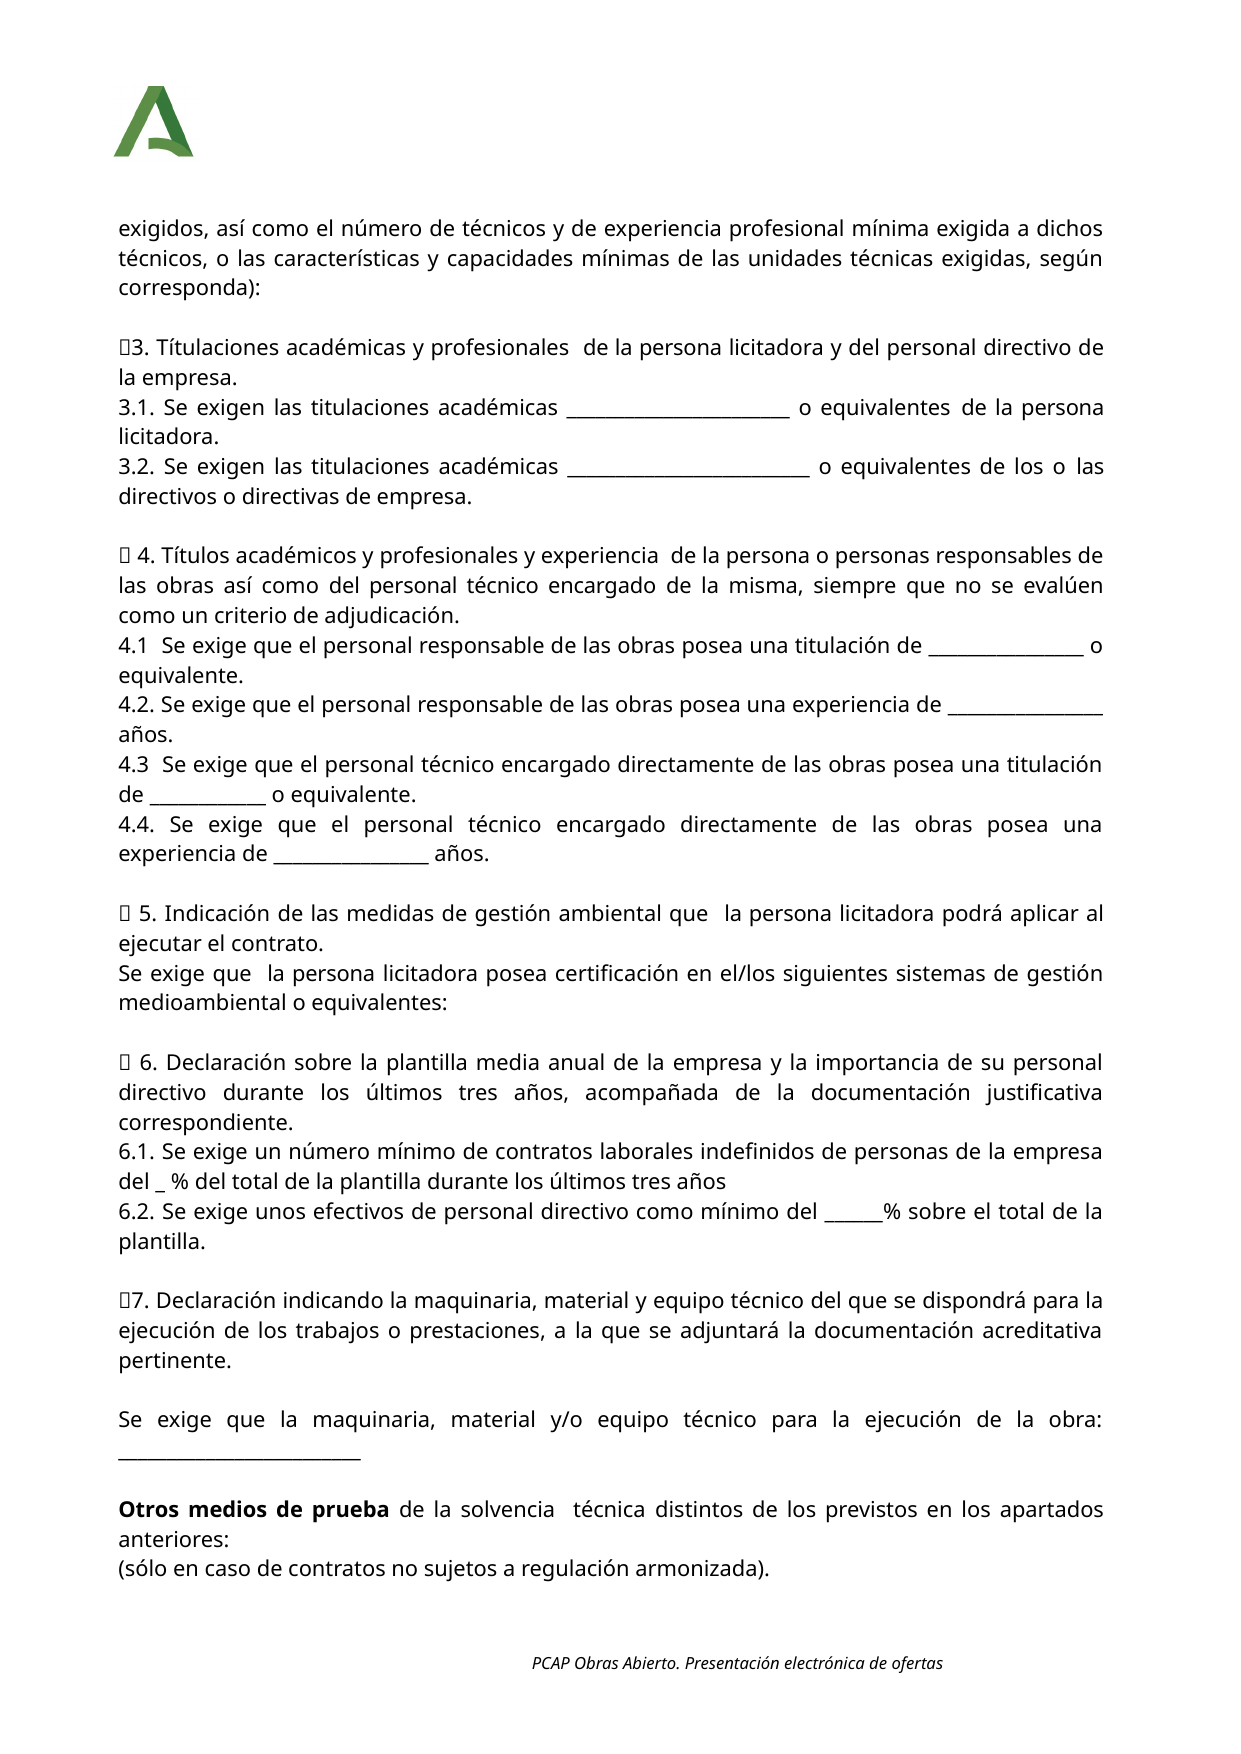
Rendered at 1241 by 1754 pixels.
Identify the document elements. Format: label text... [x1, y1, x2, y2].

text 6.1. Se exige un número mínimo de contratos laborales indefinidos de personas de la empresa del _ % del total de la plantilla durante los últimos tres años [118, 1136, 1104, 1196]
text exigidos, así como el número de técnicos y de experiencia profesional mínima exigida a dichos técnicos, o las características y capacidades mínimas de las unidades técnicas exigidas, según corresponda): [118, 213, 1104, 302]
text 3.1. Se exigen las titulaciones académicas _______________________ o equivalentes de la persona licitadora. [118, 391, 1104, 451]
text 4.4. Se exige que el personal técnico encargado directamente de las obras posea una experiencia de ________________ años. [118, 808, 1104, 868]
text 7. Declaración indicando la maquinaria, material y equipo técnico del que se dispondrá para la ejecución de los trabajos o prestaciones, a la que se adjuntará la documentación acreditativa pertinente. [118, 1285, 1104, 1374]
text 3.2. Se exigen las titulaciones académicas _________________________ o equivalentes de los o las directivos o directivas de empresa. [118, 451, 1104, 511]
text 4.1 Se exige que el personal responsable de las obras posea una titulación de ________________ o equivalente. [118, 630, 1104, 689]
text Se exige que la persona licitadora posea certificación en el/los siguientes sistemas de gestión medioambiental o equivalentes: [118, 957, 1104, 1017]
text 4.3 Se exige que el personal técnico encargado directamente de las obras posea una titulación de ____________ o equivalente. [118, 749, 1104, 808]
text Otros medios de prueba de la solvencia técnica distintos de los previstos en los apartados anteriores: [118, 1494, 1104, 1553]
picture [109, 81, 198, 161]
text Se exige que la maquinaria, material y/o equipo técnico para la ejecución de la obra: _________________________ [118, 1404, 1104, 1464]
text 6.2. Se exige unos efectivos de personal directivo como mínimo del ______% sobre el total de la plantilla. [118, 1196, 1104, 1255]
text  4. Títulos académicos y profesionales y experiencia de la persona o personas responsables de las obras así como del personal técnico encargado de la misma, siempre que no se evalúen como un criterio de adjudicación. [118, 540, 1104, 630]
text  6. Declaración sobre la plantilla media anual de la empresa y la importancia de su personal directivo durante los últimos tres años, acompañada de la documentación justificativa correspondiente. [118, 1047, 1104, 1136]
text 4.2. Se exige que el personal responsable de las obras posea una experiencia de ________________ años. [118, 689, 1104, 749]
text (sólo en caso de contratos no sujetos a regulación armonizada). [118, 1553, 1104, 1583]
text 3. Títulaciones académicas y profesionales de la persona licitadora y del personal directivo de la empresa. [118, 332, 1104, 391]
text  5. Indicación de las medidas de gestión ambiental que la persona licitadora podrá aplicar al ejecutar el contrato. [118, 898, 1104, 957]
